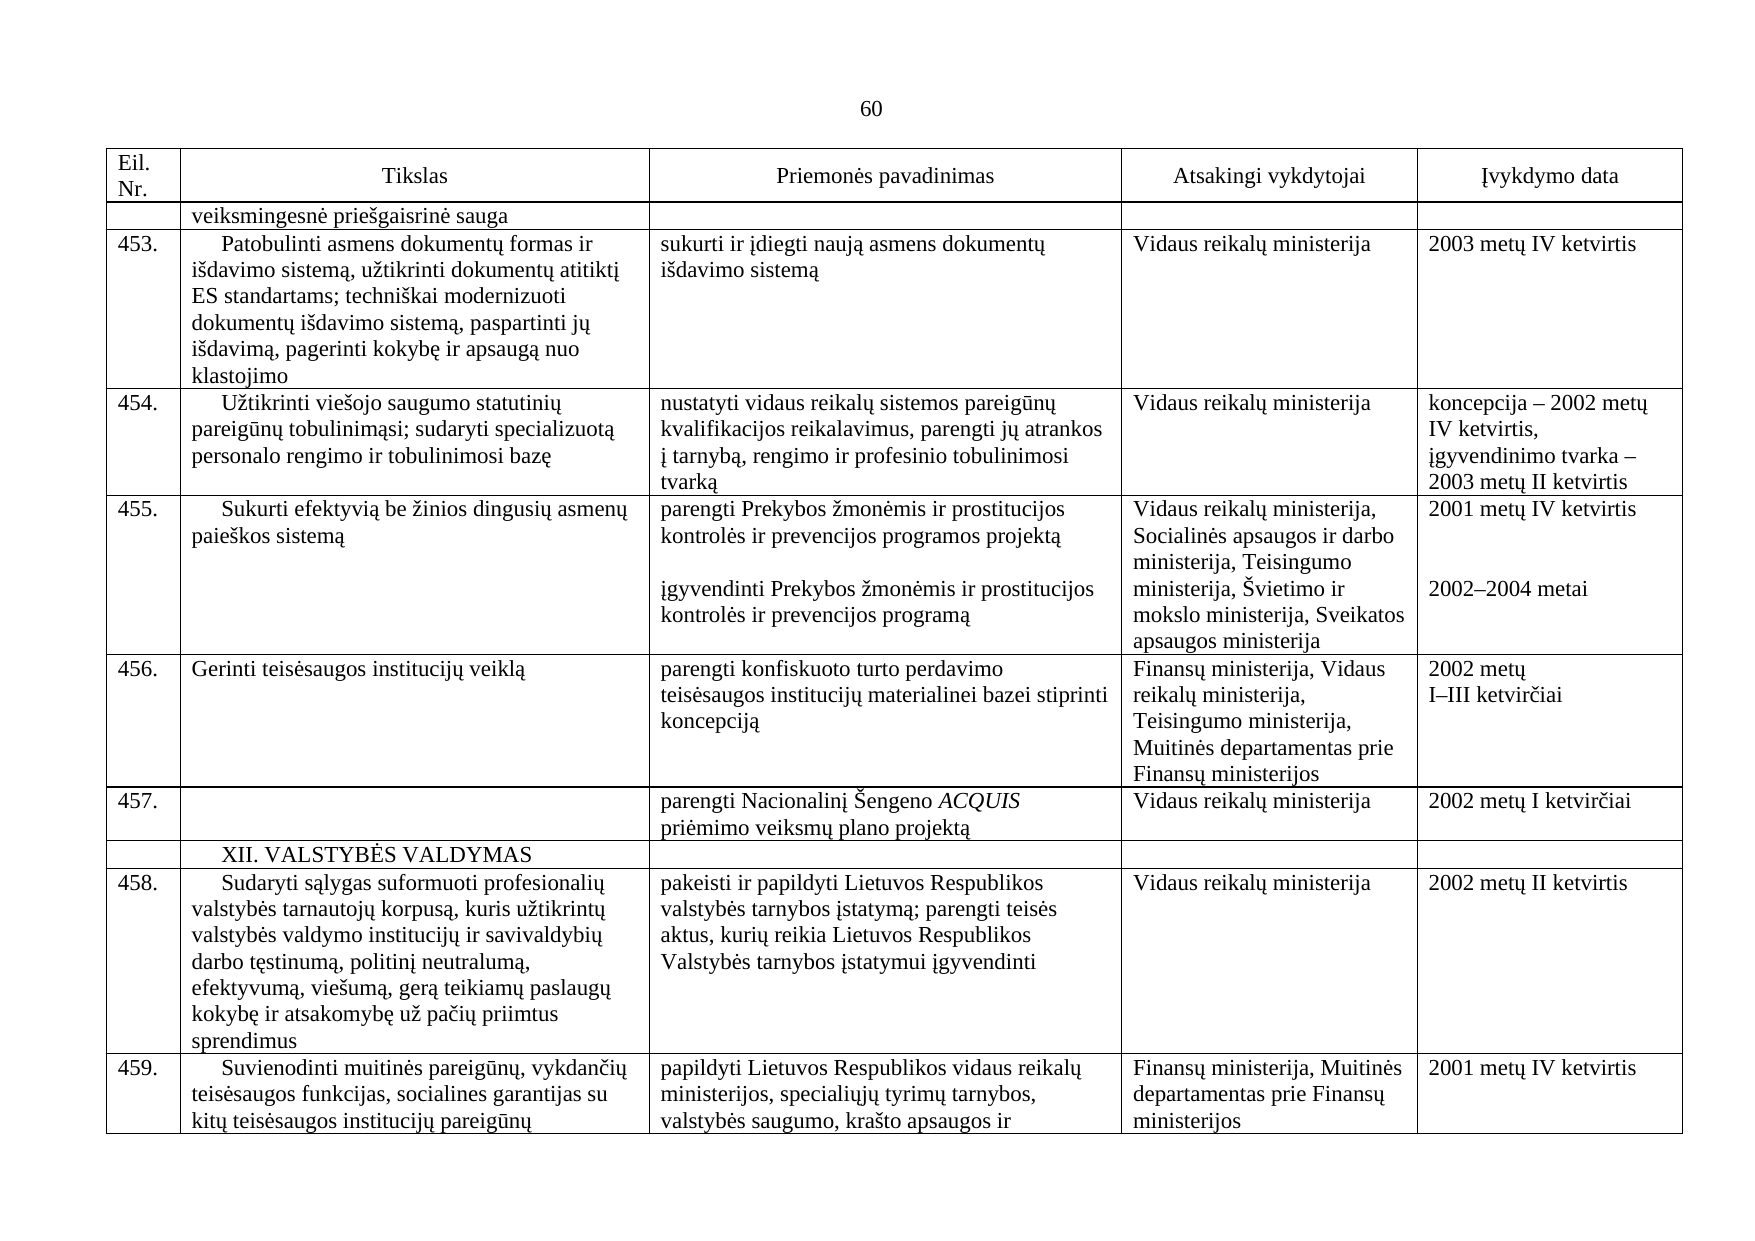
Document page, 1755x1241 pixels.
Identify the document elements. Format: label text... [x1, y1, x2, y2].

table_cell sukurti ir įdiegti naują asmens dokumentų išdavimo sistemą [650, 230, 1121, 388]
table_cell Užtikrinti viešojo saugumo statutinių pareigūnų tobulinimąsi; sudaryti specializuotą personalo rengimo ir tobulinimosi bazę [181, 389, 649, 494]
table_header Atsakingi vykdytojai [1122, 149, 1417, 201]
table_cell Sukurti efektyvią be žinios dingusių asmenų paieškos sistemą [181, 496, 649, 654]
table_cell Sudaryti sąlygas suformuoti profesionalių valstybės tarnautojų korpusą, kuris užtikrintų valstybės valdymo institucijų ir savivaldybių darbo tęstinumą, politinį neutralumą, efektyvumą, viešumą, gerą teikiamų paslaugų kokybę ir atsakomybę už pačių priimtus sprendimus [181, 869, 649, 1053]
table_cell veiksmingesnė priešgaisrinė sauga [181, 203, 649, 229]
table_cell [107, 869, 180, 1053]
table_cell [107, 389, 180, 494]
table_cell [1418, 841, 1682, 868]
table_cell 2002 metų I ketvirčiai [1418, 788, 1682, 840]
table_cell [107, 655, 180, 786]
table_cell parengti Nacionalinį Šengeno acquis priėmimo veiksmų plano projektą [650, 788, 1121, 840]
table_cell Finansų ministerija, Muitinės departamentas prie Finansų ministerijos [1122, 1054, 1417, 1133]
table_cell [107, 788, 180, 840]
table_cell Vidaus reikalų ministerija [1122, 389, 1417, 494]
table_cell nustatyti vidaus reikalų sistemos pareigūnų kvalifikacijos reikalavimus, parengti jų atrankos į tarnybą, rengimo ir profesinio tobulinimosi tvarką [650, 389, 1121, 494]
table_cell papildyti Lietuvos Respublikos vidaus reikalų ministerijos, specialiųjų tyrimų tarnybos, valstybės saugumo, krašto apsaugos ir [650, 1054, 1121, 1133]
table_cell 2003 metų IV ketvirtis [1418, 230, 1682, 388]
table_cell [1122, 203, 1417, 229]
table_cell [107, 841, 180, 868]
table_cell Suvienodinti muitinės pareigūnų, vykdančių teisėsaugos funkcijas, socialines garantijas su kitų teisėsaugos institucijų pareigūnų [181, 1054, 649, 1133]
table_cell [1418, 203, 1682, 229]
table_cell [107, 203, 180, 229]
table_cell Patobulinti asmens dokumentų formas ir išdavimo sistemą, užtikrinti dokumentų atitiktį ES standartams; techniškai modernizuoti dokumentų išdavimo sistemą, paspartinti jų išdavimą, pagerinti kokybę ir apsaugą nuo klastojimo [181, 230, 649, 388]
table_cell koncepcija – 2002 metų IV ketvirtis, įgyvendinimo tvarka – 2003 metų II ketvirtis [1418, 389, 1682, 494]
table_cell [107, 1054, 180, 1133]
table_header Įvykdymo data [1418, 149, 1682, 201]
table_cell 2002 metų I–III ketvirčiai [1418, 655, 1682, 786]
table_header Tikslas [181, 149, 649, 201]
table_cell Vidaus reikalų ministerija, Socialinės apsaugos ir darbo ministerija, Teisingumo ministerija, Švietimo ir mokslo ministerija, Sveikatos apsaugos ministerija [1122, 496, 1417, 654]
table_cell Finansų ministerija, Vidaus reikalų ministerija, Teisingumo ministerija, Muitinės departamentas prie Finansų ministerijos [1122, 655, 1417, 786]
table_cell [107, 230, 180, 388]
table_cell parengti Prekybos žmonėmis ir prostitucijos kontrolės ir prevencijos programos projektą įgyvendinti Prekybos žmonėmis ir prostitucijos kontrolės ir prevencijos programą [650, 496, 1121, 654]
table_cell Vidaus reikalų ministerija [1122, 788, 1417, 840]
table_cell [181, 788, 649, 840]
table_cell 2001 metų IV ketvirtis [1418, 1054, 1682, 1133]
table_cell 2001 metų IV ketvirtis 2002–2004 metai [1418, 496, 1682, 654]
table_cell 2002 metų II ketvirtis [1418, 869, 1682, 1053]
table_cell pakeisti ir papildyti Lietuvos Respublikos valstybės tarnybos įstatymą; parengti teisės aktus, kurių reikia Lietuvos Respublikos Valstybės tarnybos įstatymui įgyvendinti [650, 869, 1121, 1053]
table_cell [1122, 841, 1417, 868]
table_cell XII. VALSTYBĖS VALDYMAS [181, 841, 649, 868]
table_header Priemonės pavadinimas [650, 149, 1121, 201]
table_cell parengti konfiskuoto turto perdavimo teisėsaugos institucijų materialinei bazei stiprinti koncepciją [650, 655, 1121, 786]
table_cell Gerinti teisėsaugos institucijų veiklą [181, 655, 649, 786]
table_cell [107, 496, 180, 654]
table_header Eil. Nr. [107, 149, 180, 201]
table_cell [650, 841, 1121, 868]
table_cell [650, 203, 1121, 229]
table_cell Vidaus reikalų ministerija [1122, 869, 1417, 1053]
table_cell Vidaus reikalų ministerija [1122, 230, 1417, 388]
